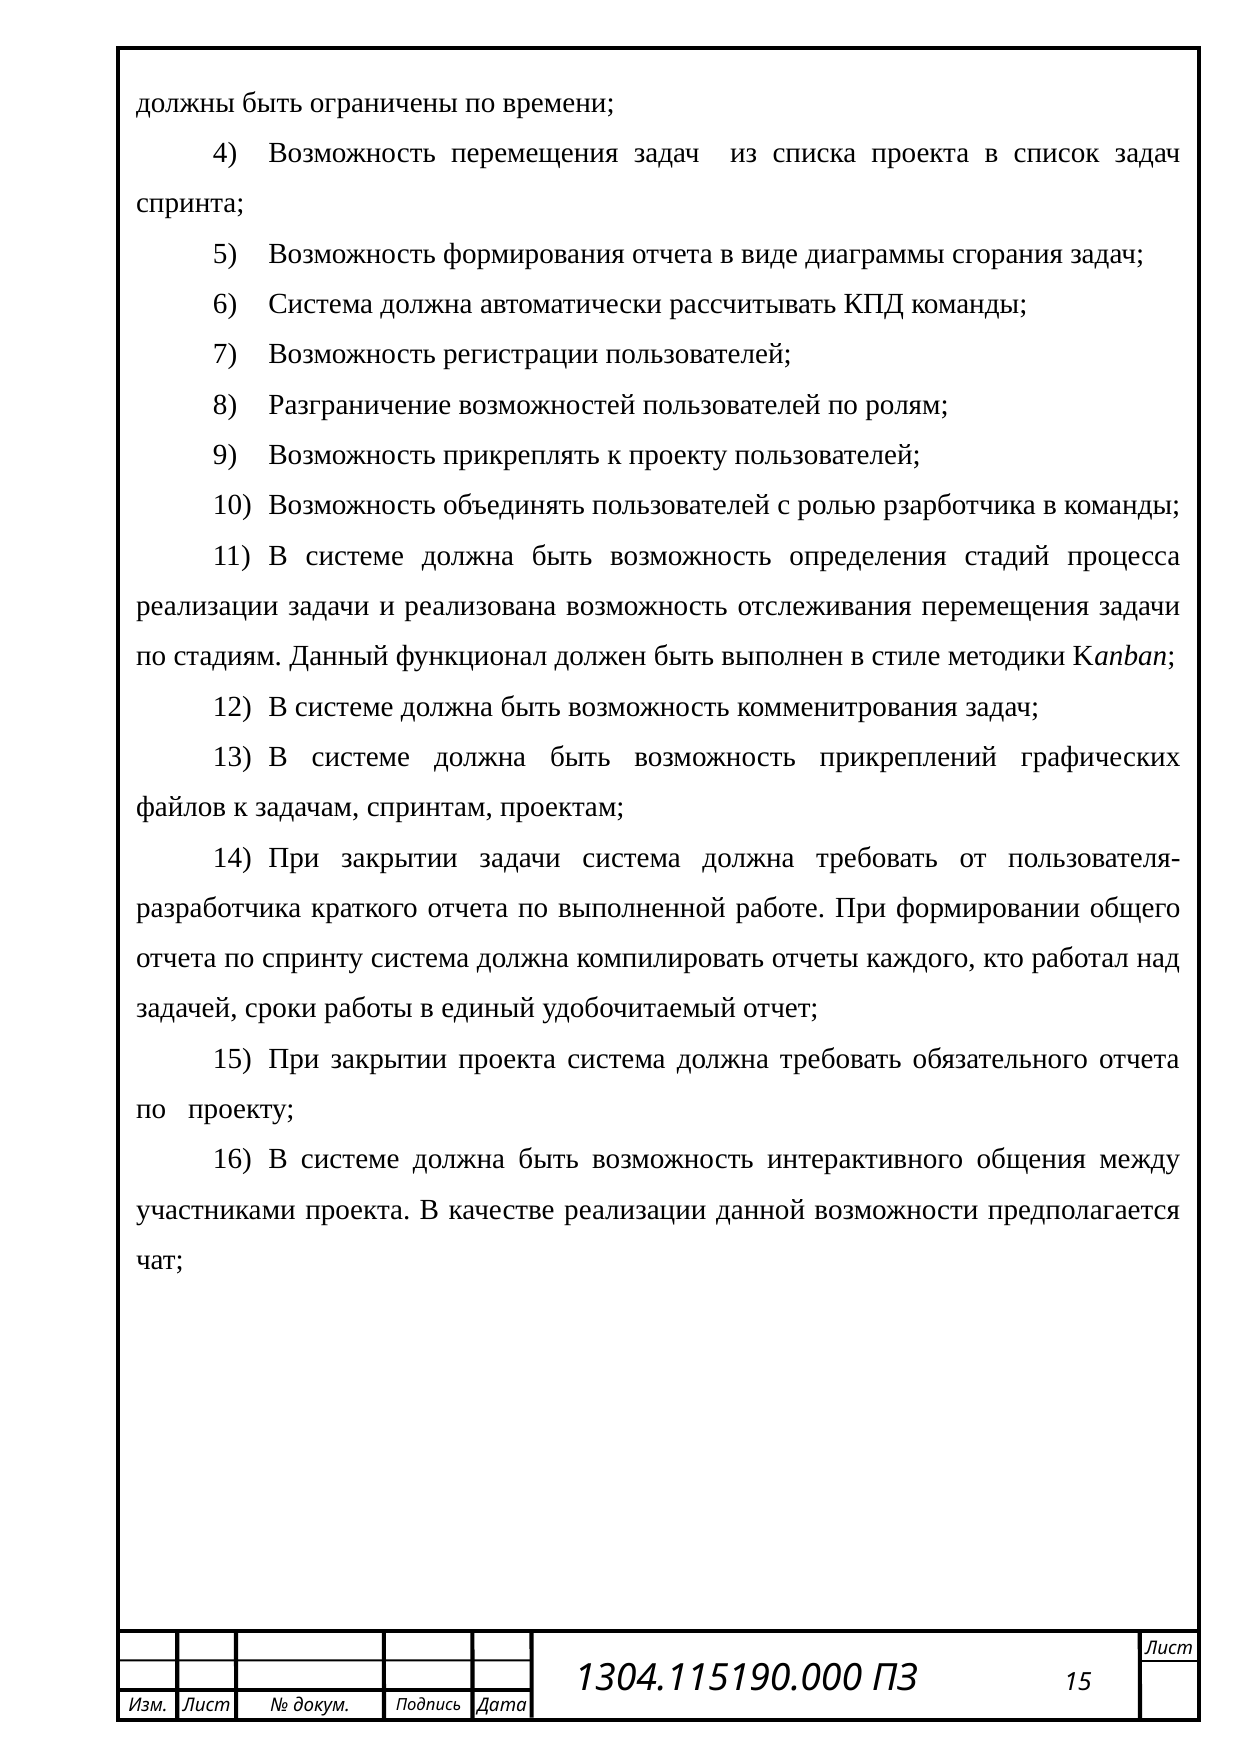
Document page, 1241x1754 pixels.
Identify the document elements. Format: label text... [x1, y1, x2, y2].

list При закрытии задачи система должна требовать от пользователя- разработчика краткого отчета по выполненной работе. При формировании общего отчета по спринту система должна компилировать отчеты каждого, кто работал над задачей, сроки работы в единый удобочитаемый отчет; [136, 840, 1181, 1024]
list Возможность регистрации пользователей; [136, 337, 1181, 370]
list В системе должна быть возможность интерактивного общения между участниками проекта. В качестве реализации данной возможности предполагается чат; [136, 1142, 1181, 1276]
list Возможность прикреплять к проекту пользователей; [136, 437, 1181, 471]
list В системе должна быть возможность комменитрования задач; [136, 689, 1181, 722]
list В системе должна быть возможность определения стадий процесса реализации задачи и реализована возможность отслеживания перемещения задачи по стадиям. Данный функционал должен быть выполнен в стиле методики Kanban; [136, 538, 1181, 672]
list Возможность перемещения задач из списка проекта в список задач спринта; [136, 135, 1181, 219]
list Возможность формирования отчета в виде диаграммы сгорания задач; [136, 236, 1181, 269]
list Возможность объединять пользователей с ролью рзарботчика в команды; [136, 487, 1181, 521]
list должны быть ограничены по времени; [136, 85, 1181, 118]
list Разграничение возможностей пользователей по ролям; [136, 387, 1181, 420]
list Система должна автоматически рассчитывать КПД команды; [136, 286, 1181, 320]
list В системе должна быть возможность прикреплений графических файлов к задачам, спринтам, проектам; [136, 739, 1181, 823]
list При закрытии проекта система должна требовать обязательного отчета по проекту; [136, 1041, 1181, 1125]
